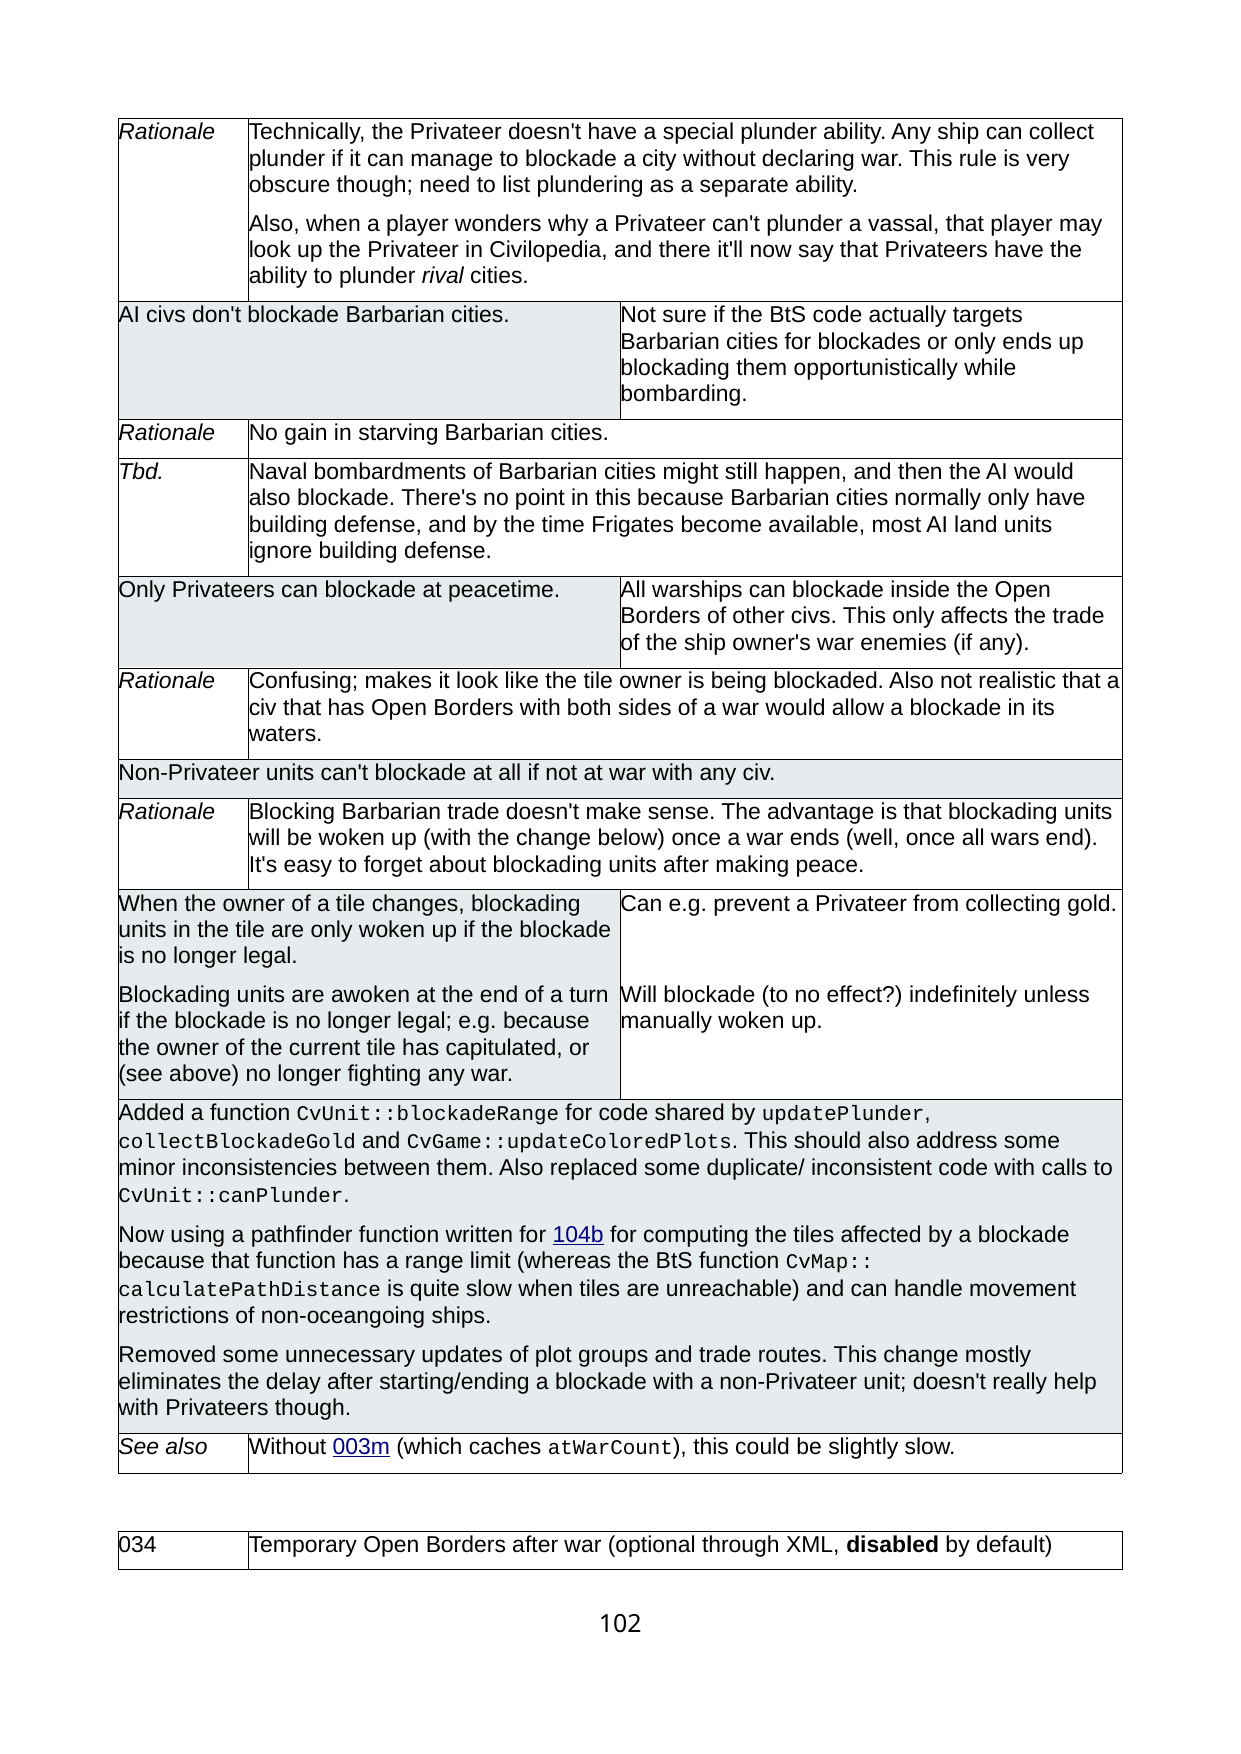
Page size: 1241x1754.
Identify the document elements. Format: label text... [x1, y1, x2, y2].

table_cell Only Privateers can blockade at peacetime. [119, 577, 620, 667]
table_cell Rationale [119, 119, 248, 301]
table_cell Added a function CvUnit::blockadeRange for code shared by updatePlunder, collectBlockadeGold and CvGame::updateColoredPlots. This should also address some minor inconsistencies between them. Also replaced some duplicate/ inconsistent code with calls to CvUnit::canPlunder. Now using a pathfinder function written for 104b for computing the tiles affected by a blockade because that function has a range limit (whereas the BtS function CvMap:: calculatePathDistance is quite slow when tiles are unreachable) and can handle movement restrictions of non-oceangoing ships. Removed some unnecessary updates of plot groups and trade routes. This change mostly eliminates the delay after starting/ending a blockade with a non-Privateer unit; doesn't really help with Privateers though. [119, 1100, 1122, 1433]
table_cell All warships can blockade inside the Open Borders of other civs. This only affects the trade of the ship owner's war enemies (if any). [621, 577, 1122, 667]
table_header 034 [119, 1532, 248, 1569]
table_cell Rationale [119, 799, 248, 889]
table_cell Non-Privateer units can't blockade at all if not at war with any civ. [119, 760, 1122, 798]
table_cell Naval bombardments of Barbarian cities might still happen, and then the AI would also blockade. There's no point in this because Barbarian cities normally only have building defense, and by the time Frigates become available, most AI land units ignore building defense. [249, 459, 1122, 576]
table_header Temporary Open Borders after war (optional through XML, disabled by default) [249, 1532, 1122, 1569]
table_cell Can e.g. prevent a Privateer from collecting gold. Will blockade (to no effect?) indefinitely unless manually woken up. [621, 890, 1122, 1099]
table_cell Rationale [119, 669, 248, 759]
table_cell Without 003m (which caches atWarCount), this could be slightly slow. [249, 1434, 1122, 1473]
table_cell See also [119, 1434, 248, 1473]
table_cell Technically, the Privateer doesn't have a special plunder ability. Any ship can collect plunder if it can manage to blockade a city without declaring war. This rule is very obscure though; need to list plundering as a separate ability. Also, when a player wonders why a Privateer can't plunder a vassal, that player may look up the Privateer in Civilopedia, and there it'll now say that Privateers have the ability to plunder rival cities. [249, 119, 1122, 301]
table_cell Tbd. [119, 459, 248, 576]
table_cell AI civs don't blockade Barbarian cities. [119, 302, 620, 419]
table_cell Blocking Barbarian trade doesn't make sense. The advantage is that blockading units will be woken up (with the change below) once a war ends (well, once all wars end). It's easy to forget about blockading units after making peace. [249, 799, 1122, 889]
table_cell Not sure if the BtS code actually targets Barbarian cities for blockades or only ends up blockading them opportunistically while bombarding. [621, 302, 1122, 419]
table_cell Confusing; makes it look like the tile owner is being blockaded. Also not realistic that a civ that has Open Borders with both sides of a war would allow a blockade in its waters. [249, 669, 1122, 759]
table_cell Rationale [119, 420, 248, 458]
table_cell When the owner of a tile changes, blockading units in the tile are only woken up if the blockade is no longer legal. Blockading units are awoken at the end of a turn if the blockade is no longer legal; e.g. because the owner of the current tile has capitulated, or (see above) no longer fighting any war. [119, 890, 620, 1099]
table_cell No gain in starving Barbarian cities. [249, 420, 1122, 458]
